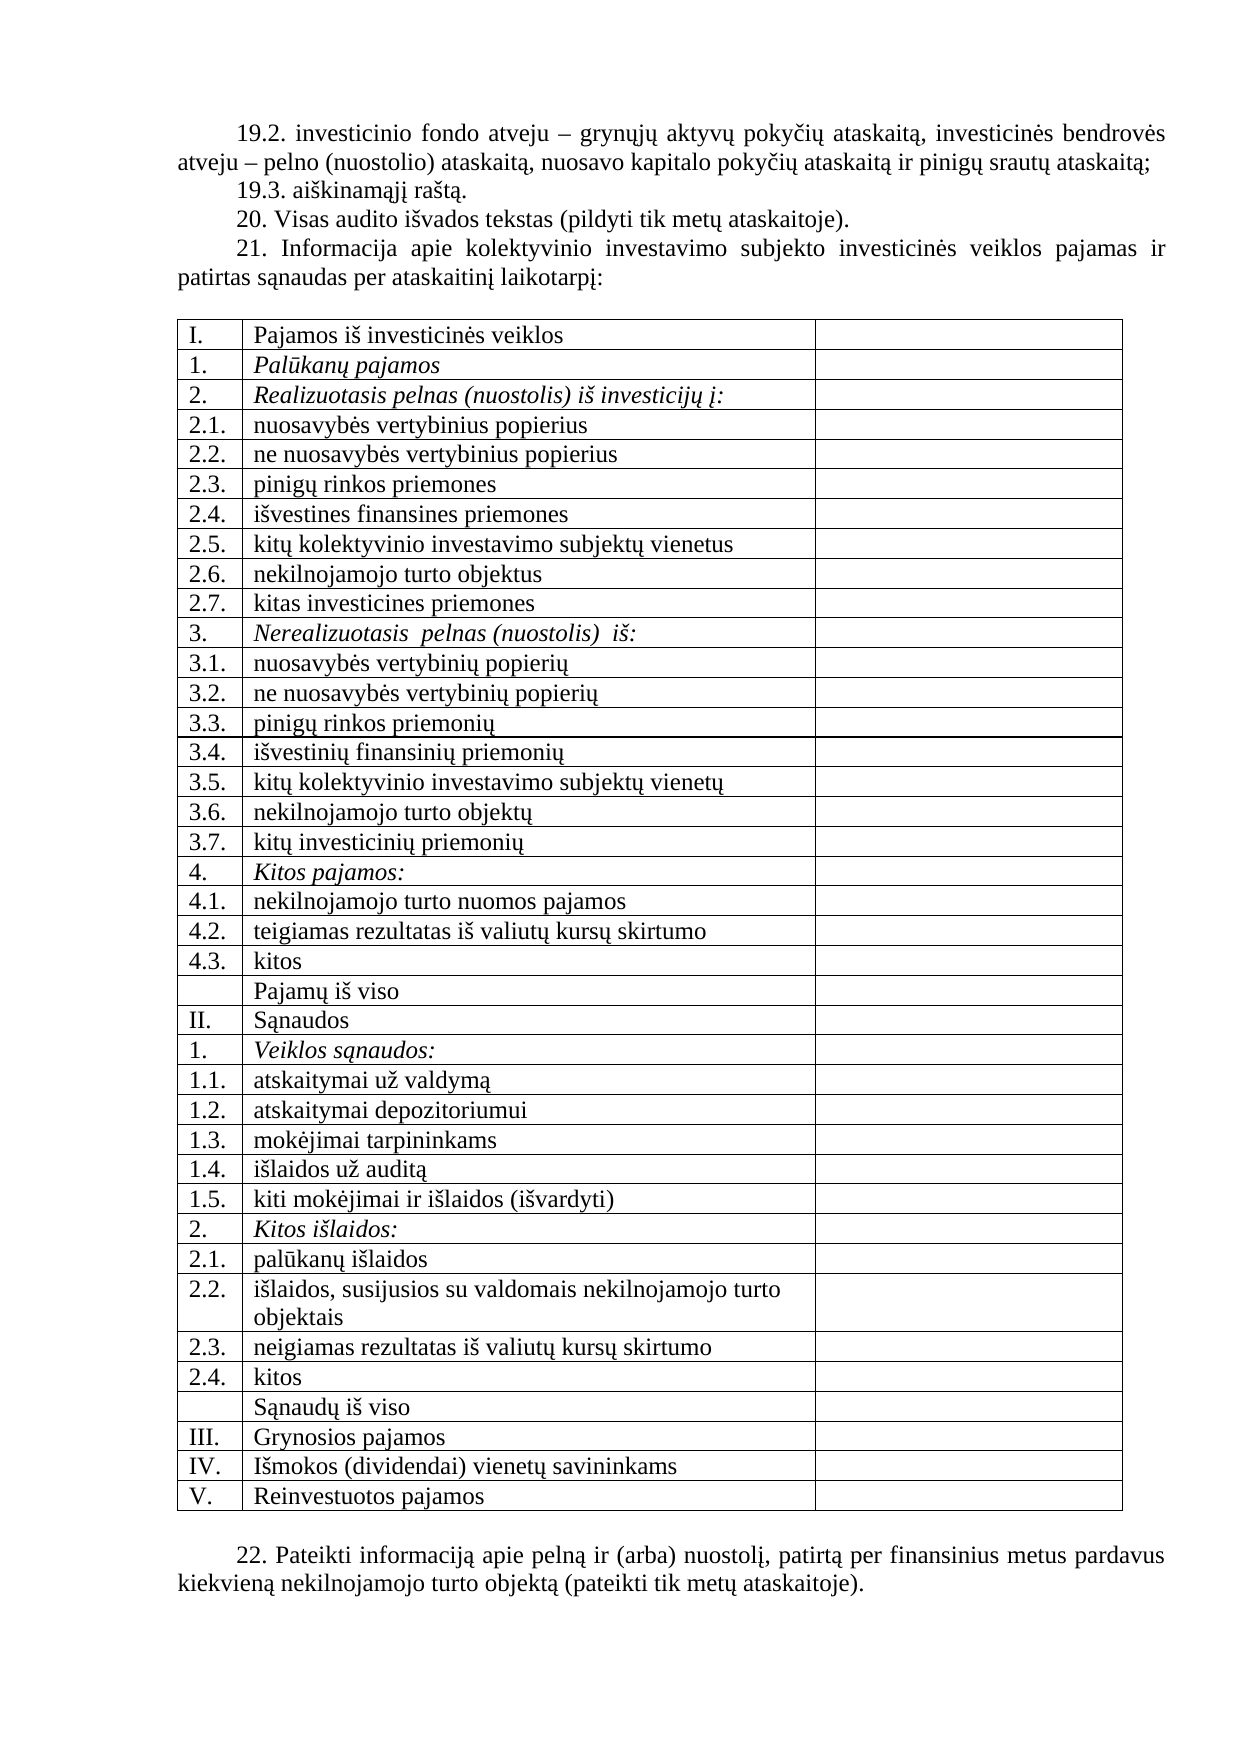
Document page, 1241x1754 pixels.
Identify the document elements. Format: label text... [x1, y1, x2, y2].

table_cell 1. [178, 350, 242, 379]
table_cell 2.3. [178, 469, 242, 498]
table_cell [816, 1095, 1122, 1124]
table_cell Palūkanų pajamos [243, 350, 815, 379]
table_cell [816, 410, 1122, 438]
table_cell [816, 440, 1122, 468]
table_cell 4.1. [178, 886, 242, 915]
table_cell ne nuosavybės vertybinius popierius [243, 440, 815, 468]
table_cell ne nuosavybės vertybinių popierių [243, 678, 815, 707]
table_cell [816, 976, 1122, 1004]
table_cell [816, 1006, 1122, 1034]
table_cell 2.1. [178, 410, 242, 438]
table_cell pinigų rinkos priemones [243, 469, 815, 498]
table_cell [816, 529, 1122, 558]
table_cell Kitos pajamos: [243, 857, 815, 885]
table_cell [816, 648, 1122, 677]
text 20. Visas audito išvados tekstas (pildyti tik metų ataskaitoje). [177, 204, 1166, 233]
table_cell išvestinių finansinių priemonių [243, 738, 815, 766]
table_cell atskaitymai už valdymą [243, 1065, 815, 1094]
table_cell 1.3. [178, 1125, 242, 1153]
table_cell kiti mokėjimai ir išlaidos (išvardyti) [243, 1184, 815, 1213]
table_cell 3.5. [178, 767, 242, 796]
table_cell 3.6. [178, 797, 242, 826]
table_cell [816, 1274, 1122, 1331]
text 19.3. aiškinamąjį raštą. [177, 176, 1166, 204]
table_cell neigiamas rezultatas iš valiutų kursų skirtumo [243, 1332, 815, 1361]
table_cell išvestines finansines priemones [243, 499, 815, 528]
table_cell [816, 827, 1122, 856]
table_cell nuosavybės vertybinius popierius [243, 410, 815, 438]
table_cell [816, 738, 1122, 766]
table_cell 4.2. [178, 916, 242, 945]
table_cell [816, 916, 1122, 945]
table_cell Reinvestuotos pajamos [243, 1481, 815, 1510]
table_cell 3.2. [178, 678, 242, 707]
table_cell [816, 1184, 1122, 1213]
table_cell Sąnaudų iš viso [243, 1392, 815, 1421]
table_cell kitas investicines priemones [243, 589, 815, 617]
table_cell 1. [178, 1035, 242, 1064]
table_cell teigiamas rezultatas iš valiutų kursų skirtumo [243, 916, 815, 945]
table_cell [816, 380, 1122, 409]
table_cell 3.1. [178, 648, 242, 677]
table_cell [816, 1451, 1122, 1480]
table_cell 3.7. [178, 827, 242, 856]
table_cell kitų kolektyvinio investavimo subjektų vienetus [243, 529, 815, 558]
table_cell [816, 618, 1122, 647]
table_cell II. [178, 1006, 242, 1034]
table_cell [816, 1332, 1122, 1361]
table_cell nekilnojamojo turto objektų [243, 797, 815, 826]
table_cell 1.2. [178, 1095, 242, 1124]
table_cell [816, 1065, 1122, 1094]
table_cell [816, 350, 1122, 379]
table_cell 2.4. [178, 499, 242, 528]
table_cell 2.2. [178, 1274, 242, 1331]
table_cell [816, 1214, 1122, 1243]
table_cell kitų investicinių priemonių [243, 827, 815, 856]
table_cell [816, 1481, 1122, 1510]
table_cell atskaitymai depozitoriumui [243, 1095, 815, 1124]
table_cell 4. [178, 857, 242, 885]
table_cell [816, 1392, 1122, 1421]
table_cell 1.5. [178, 1184, 242, 1213]
table_cell 3. [178, 618, 242, 647]
table_cell III. [178, 1422, 242, 1450]
table_cell [816, 678, 1122, 707]
table_cell [816, 1244, 1122, 1273]
table_cell [178, 1392, 242, 1421]
table_cell [816, 589, 1122, 617]
table_cell 2.3. [178, 1332, 242, 1361]
table_cell 2.2. [178, 440, 242, 468]
table_cell 2.4. [178, 1362, 242, 1391]
table_cell [816, 857, 1122, 885]
table_cell Veiklos sąnaudos: [243, 1035, 815, 1064]
table_cell 1.4. [178, 1155, 242, 1183]
table_cell Sąnaudos [243, 1006, 815, 1034]
table_cell išlaidos už auditą [243, 1155, 815, 1183]
table_header Pajamos iš investicinės veiklos [243, 320, 815, 349]
table_cell [816, 1422, 1122, 1450]
table_cell [178, 976, 242, 1004]
text 22. Pateikti informaciją apie pelną ir (arba) nuostolį, patirtą per finansinius metus pardavus kiekvieną nekilnojamojo turto objektą (pateikti tik metų ataskaitoje). [177, 1540, 1166, 1597]
table_cell [816, 1362, 1122, 1391]
table_cell kitos [243, 946, 815, 975]
table_cell Pajamų iš viso [243, 976, 815, 1004]
table_cell pinigų rinkos priemonių [243, 708, 815, 736]
table_cell Išmokos (dividendai) vienetų savininkams [243, 1451, 815, 1480]
table_cell V. [178, 1481, 242, 1510]
table_cell 3.3. [178, 708, 242, 736]
table_cell Grynosios pajamos [243, 1422, 815, 1450]
table_cell IV. [178, 1451, 242, 1480]
table_cell 2. [178, 1214, 242, 1243]
table_cell 2.6. [178, 559, 242, 587]
table_cell 2.5. [178, 529, 242, 558]
table_cell [816, 708, 1122, 736]
table_cell Realizuotasis pelnas (nuostolis) iš investicijų į: [243, 380, 815, 409]
table_cell [816, 946, 1122, 975]
table_cell 4.3. [178, 946, 242, 975]
table_cell [816, 559, 1122, 587]
table_cell kitų kolektyvinio investavimo subjektų vienetų [243, 767, 815, 796]
table_cell [816, 499, 1122, 528]
table_cell nuosavybės vertybinių popierių [243, 648, 815, 677]
table_cell 2.1. [178, 1244, 242, 1273]
table_cell mokėjimai tarpininkams [243, 1125, 815, 1153]
table_header I. [178, 320, 242, 349]
table_cell 1.1. [178, 1065, 242, 1094]
table_cell 2.7. [178, 589, 242, 617]
table_header [816, 320, 1122, 349]
table_cell išlaidos, susijusios su valdomais nekilnojamojo turto objektais [243, 1274, 815, 1331]
table_cell [816, 886, 1122, 915]
table_cell [816, 469, 1122, 498]
table_cell [816, 767, 1122, 796]
table_cell [816, 797, 1122, 826]
table_cell [816, 1125, 1122, 1153]
table_cell palūkanų išlaidos [243, 1244, 815, 1273]
table_cell nekilnojamojo turto nuomos pajamos [243, 886, 815, 915]
table_cell [816, 1035, 1122, 1064]
table_cell Nerealizuotasis pelnas (nuostolis) iš: [243, 618, 815, 647]
table_cell kitos [243, 1362, 815, 1391]
table_cell nekilnojamojo turto objektus [243, 559, 815, 587]
table_cell [816, 1155, 1122, 1183]
table_cell 2. [178, 380, 242, 409]
table_cell Kitos išlaidos: [243, 1214, 815, 1243]
text 19.2. investicinio fondo atveju – grynųjų aktyvų pokyčių ataskaitą, investicinės bendrovės atveju – pelno (nuostolio) ataskaitą, nuosavo kapitalo pokyčių ataskaitą ir pinigų srautų ataskaitą; [177, 118, 1166, 176]
table_cell 3.4. [178, 738, 242, 766]
text 21. Informacija apie kolektyvinio investavimo subjekto investicinės veiklos pajamas ir patirtas sąnaudas per ataskaitinį laikotarpį: [177, 233, 1166, 291]
